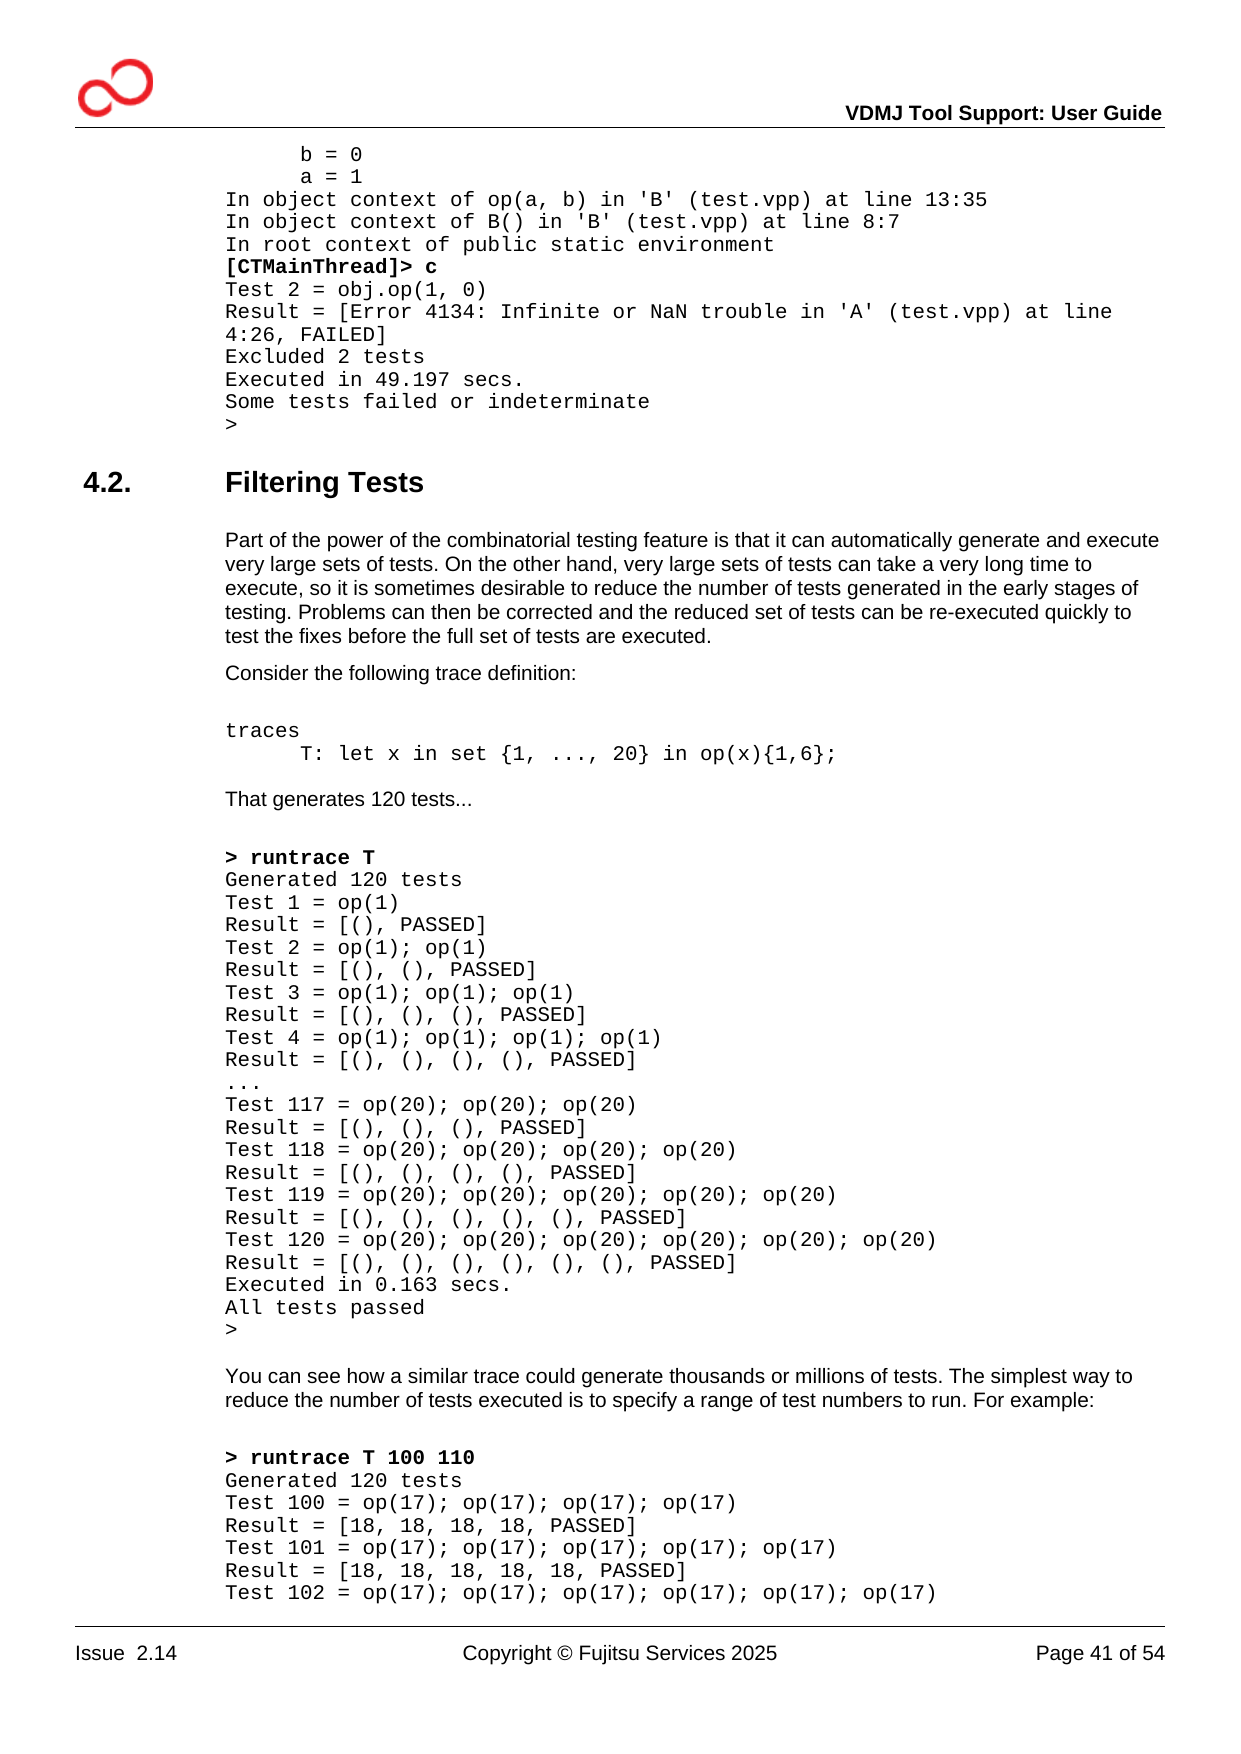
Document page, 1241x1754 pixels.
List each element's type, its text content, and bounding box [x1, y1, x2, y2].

text Test 120 = op(20); op(20); op(20); op(20); op(20); op(20) [225, 1229, 1165, 1251]
text Part of the power of the combinatorial testing feature is that it can automatically generate and execute very large sets of tests. On the other hand, very large sets of tests can take a very long time to execute, so it is sometimes desirable to reduce the number of tests generated in the early stages of testing. Problems can then be corrected and the reduced set of tests can be re-executed quickly to test the fixes before the full set of tests are executed. [225, 529, 1165, 648]
text ... [225, 1071, 1165, 1094]
text T: let x in set {1, ..., 20} in op(x){1,6}; [225, 742, 1165, 765]
text Result = [(), (), (), (), PASSED] [225, 1161, 1165, 1184]
text Generated 120 tests [225, 869, 1165, 891]
text > runtrace T 100 110 [225, 1447, 1165, 1469]
text Result = [(), (), (), PASSED] [225, 1004, 1165, 1026]
text In object context of B() in 'B' (test.vpp) at line 8:7 [225, 211, 1165, 233]
text Result = [18, 18, 18, 18, 18, PASSED] [225, 1559, 1165, 1582]
text Test 3 = op(1); op(1); op(1) [225, 981, 1165, 1004]
text traces [225, 720, 1165, 742]
text In root context of public static environment [225, 233, 1165, 256]
text Consider the following trace definition: [225, 661, 1165, 685]
text Some tests failed or indeterminate [225, 391, 1165, 413]
text Test 1 = op(1) [225, 891, 1165, 914]
text That generates 120 tests... [225, 787, 1165, 811]
text Result = [(), (), PASSED] [225, 959, 1165, 981]
text Test 2 = obj.op(1, 0) [225, 278, 1165, 301]
text Executed in 49.197 secs. [225, 368, 1165, 391]
text > [225, 1319, 1165, 1341]
text Test 4 = op(1); op(1); op(1); op(1) [225, 1026, 1165, 1049]
text Result = [(), (), (), (), (), (), PASSED] [225, 1251, 1165, 1274]
text Result = [(), (), (), (), PASSED] [225, 1049, 1165, 1071]
text Test 2 = op(1); op(1) [225, 936, 1165, 959]
text Test 101 = op(17); op(17); op(17); op(17); op(17) [225, 1537, 1165, 1559]
text a = 1 [225, 166, 1165, 188]
text Result = [(), (), (), (), (), PASSED] [225, 1206, 1165, 1229]
text Test 117 = op(20); op(20); op(20) [225, 1094, 1165, 1116]
text Result = [(), (), (), PASSED] [225, 1116, 1165, 1139]
text Result = [Error 4134: Infinite or NaN trouble in 'A' (test.vpp) at line 4:26, FAILED] [225, 301, 1165, 346]
text Executed in 0.163 secs. [225, 1274, 1165, 1296]
text > [225, 413, 1165, 436]
text [CTMainThread]> c [225, 256, 1165, 278]
text Result = [18, 18, 18, 18, PASSED] [225, 1514, 1165, 1537]
text Result = [(), PASSED] [225, 914, 1165, 936]
text Excluded 2 tests [225, 346, 1165, 368]
subtitle Filtering Tests [75, 466, 1165, 499]
text Test 100 = op(17); op(17); op(17); op(17) [225, 1492, 1165, 1514]
text Test 102 = op(17); op(17); op(17); op(17); op(17); op(17) [225, 1582, 1165, 1604]
text You can see how a similar trace could generate thousands or millions of tests. The simplest way to reduce the number of tests executed is to specify a range of test numbers to run. For example: [225, 1364, 1165, 1412]
text Test 119 = op(20); op(20); op(20); op(20); op(20) [225, 1184, 1165, 1206]
text Test 118 = op(20); op(20); op(20); op(20) [225, 1139, 1165, 1161]
text In object context of op(a, b) in 'B' (test.vpp) at line 13:35 [225, 188, 1165, 211]
text > runtrace T [225, 846, 1165, 869]
text Generated 120 tests [225, 1469, 1165, 1492]
text All tests passed [225, 1296, 1165, 1319]
picture [78, 52, 153, 127]
text b = 0 [225, 143, 1165, 166]
